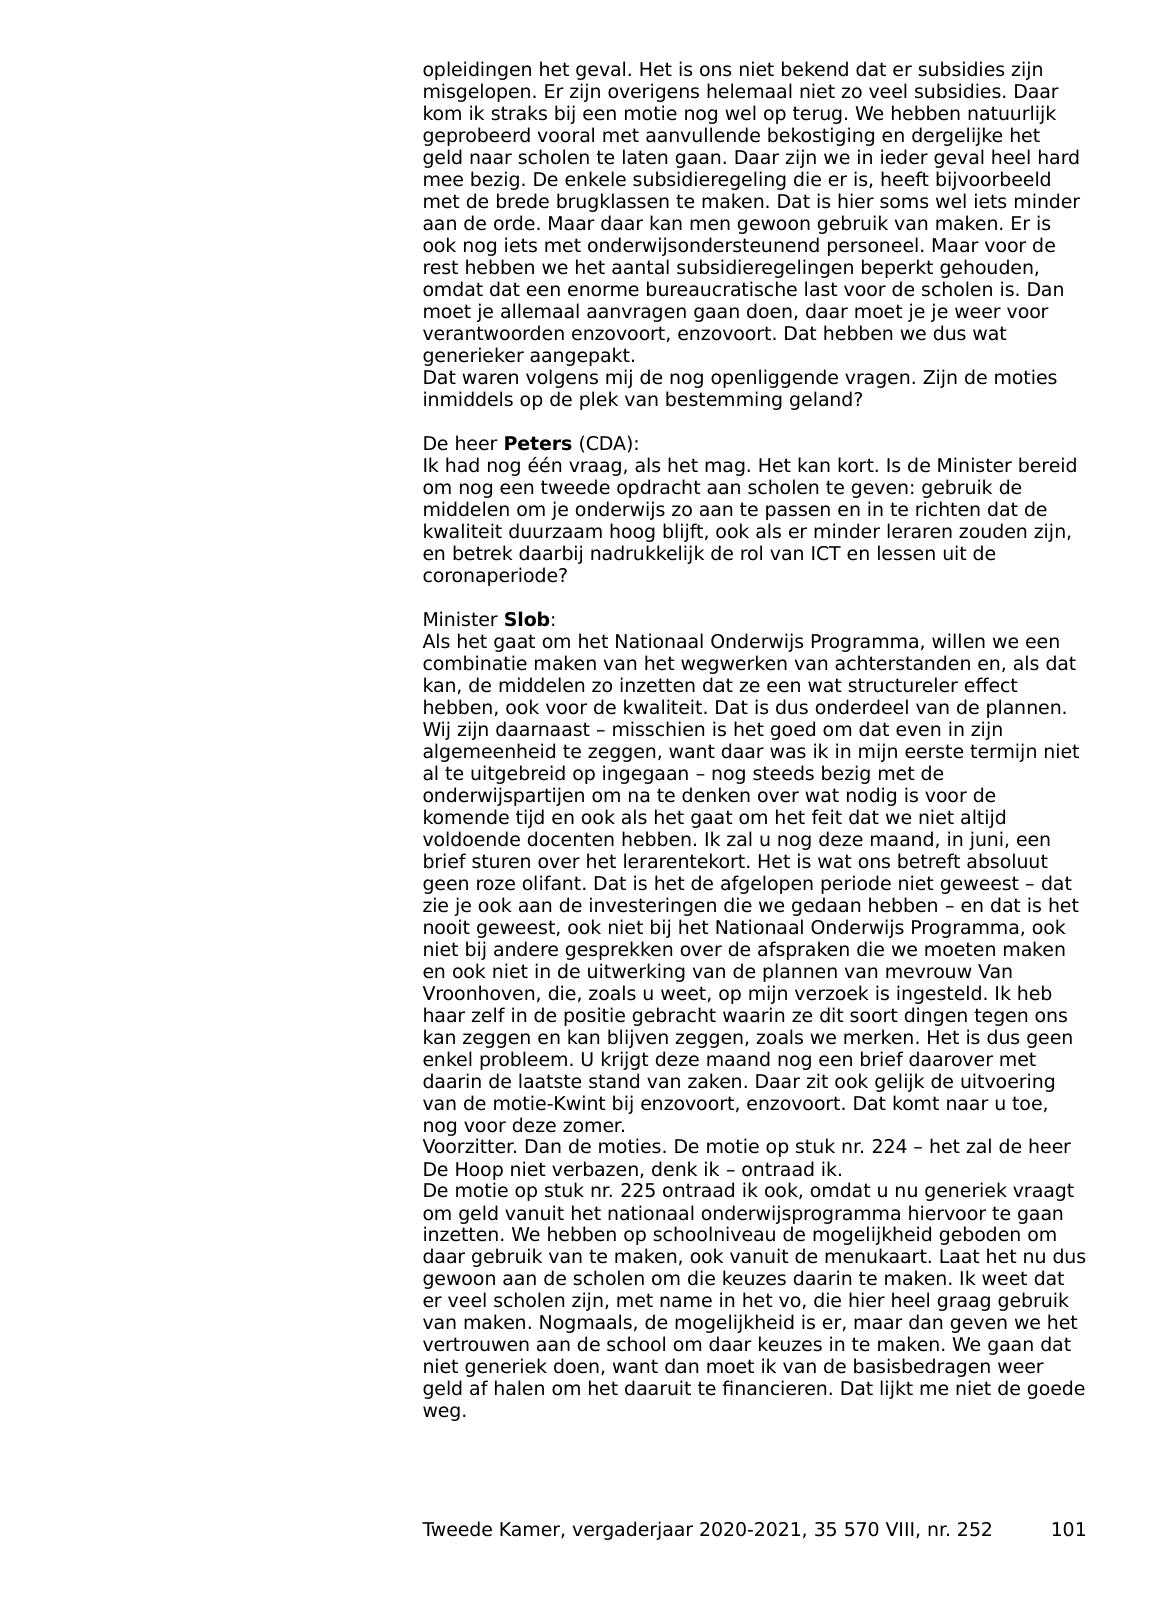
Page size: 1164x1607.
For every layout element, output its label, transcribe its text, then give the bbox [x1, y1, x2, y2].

text Voorzitter. Dan de moties. De motie op stuk nr. 224 – het zal de heer De Hoop niet verbazen, denk ik – ontraad ik. [422, 1136, 1087, 1180]
text Als het gaat om het Nationaal Onderwijs Programma, willen we een combinatie maken van het wegwerken van achterstanden en, als dat kan, de middelen zo inzetten dat ze een wat structureler effect hebben, ook voor de kwaliteit. Dat is dus onderdeel van de plannen. Wij zijn daarnaast – misschien is het goed om dat even in zijn algemeenheid te zeggen, want daar was ik in mijn eerste termijn niet al te uitgebreid op ingegaan – nog steeds bezig met de onderwijspartijen om na te denken over wat nodig is voor de komende tijd en ook als het gaat om het feit dat we niet altijd voldoende docenten hebben. Ik zal u nog deze maand, in juni, een brief sturen over het lerarentekort. Het is wat ons betreft absoluut geen roze olifant. Dat is het de afgelopen periode niet geweest – dat zie je ook aan de investeringen die we gedaan hebben – en dat is het nooit geweest, ook niet bij het Nationaal Onderwijs Programma, ook niet bij andere gesprekken over de afspraken die we moeten maken en ook niet in de uitwerking van de plannen van mevrouw Van Vroonhoven, die, zoals u weet, op mijn verzoek is ingesteld. Ik heb haar zelf in de positie gebracht waarin ze dit soort dingen tegen ons kan zeggen en kan blijven zeggen, zoals we merken. Het is dus geen enkel probleem. U krijgt deze maand nog een brief daarover met daarin de laatste stand van zaken. Daar zit ook gelijk de uitvoering van de motie-Kwint bij enzovoort, enzovoort. Dat komt naar u toe, nog voor deze zomer. [422, 631, 1087, 1136]
text opleidingen het geval. Het is ons niet bekend dat er subsidies zijn misgelopen. Er zijn overigens helemaal niet zo veel subsidies. Daar kom ik straks bij een motie nog wel op terug. We hebben natuurlijk geprobeerd vooral met aanvullende bekostiging en dergelijke het geld naar scholen te laten gaan. Daar zijn we in ieder geval heel hard mee bezig. De enkele subsidieregeling die er is, heeft bijvoorbeeld met de brede brugklassen te maken. Dat is hier soms wel iets minder aan de orde. Maar daar kan men gewoon gebruik van maken. Er is ook nog iets met onderwijsondersteunend personeel. Maar voor de rest hebben we het aantal subsidieregelingen beperkt gehouden, omdat dat een enorme bureaucratische last voor de scholen is. Dan moet je allemaal aanvragen gaan doen, daar moet je je weer voor verantwoorden enzovoort, enzovoort. Dat hebben we dus wat generieker aangepakt. [422, 59, 1087, 367]
text Dat waren volgens mij de nog openliggende vragen. Zijn de moties inmiddels op de plek van bestemming geland? [422, 367, 1087, 411]
text Ik had nog één vraag, als het mag. Het kan kort. Is de Minister bereid om nog een tweede opdracht aan scholen te geven: gebruik de middelen om je onderwijs zo aan te passen en in te richten dat de kwaliteit duurzaam hoog blijft, ook als er minder leraren zouden zijn, en betrek daarbij nadrukkelijk de rol van ICT en lessen uit de coronaperiode? [422, 455, 1087, 587]
text De heer Peters (CDA): [422, 433, 1087, 455]
text De motie op stuk nr. 225 ontraad ik ook, omdat u nu generiek vraagt om geld vanuit het nationaal onderwijsprogramma hiervoor te gaan inzetten. We hebben op schoolniveau de mogelijkheid geboden om daar gebruik van te maken, ook vanuit de menukaart. Laat het nu dus gewoon aan de scholen om die keuzes daarin te maken. Ik weet dat er veel scholen zijn, met name in het vo, die hier heel graag gebruik van maken. Nogmaals, de mogelijkheid is er, maar dan geven we het vertrouwen aan de school om daar keuzes in te maken. We gaan dat niet generiek doen, want dan moet ik van de basisbedragen weer geld af halen om het daaruit te financieren. Dat lijkt me niet de goede weg. [422, 1180, 1087, 1422]
text Minister Slob: [422, 609, 1087, 631]
